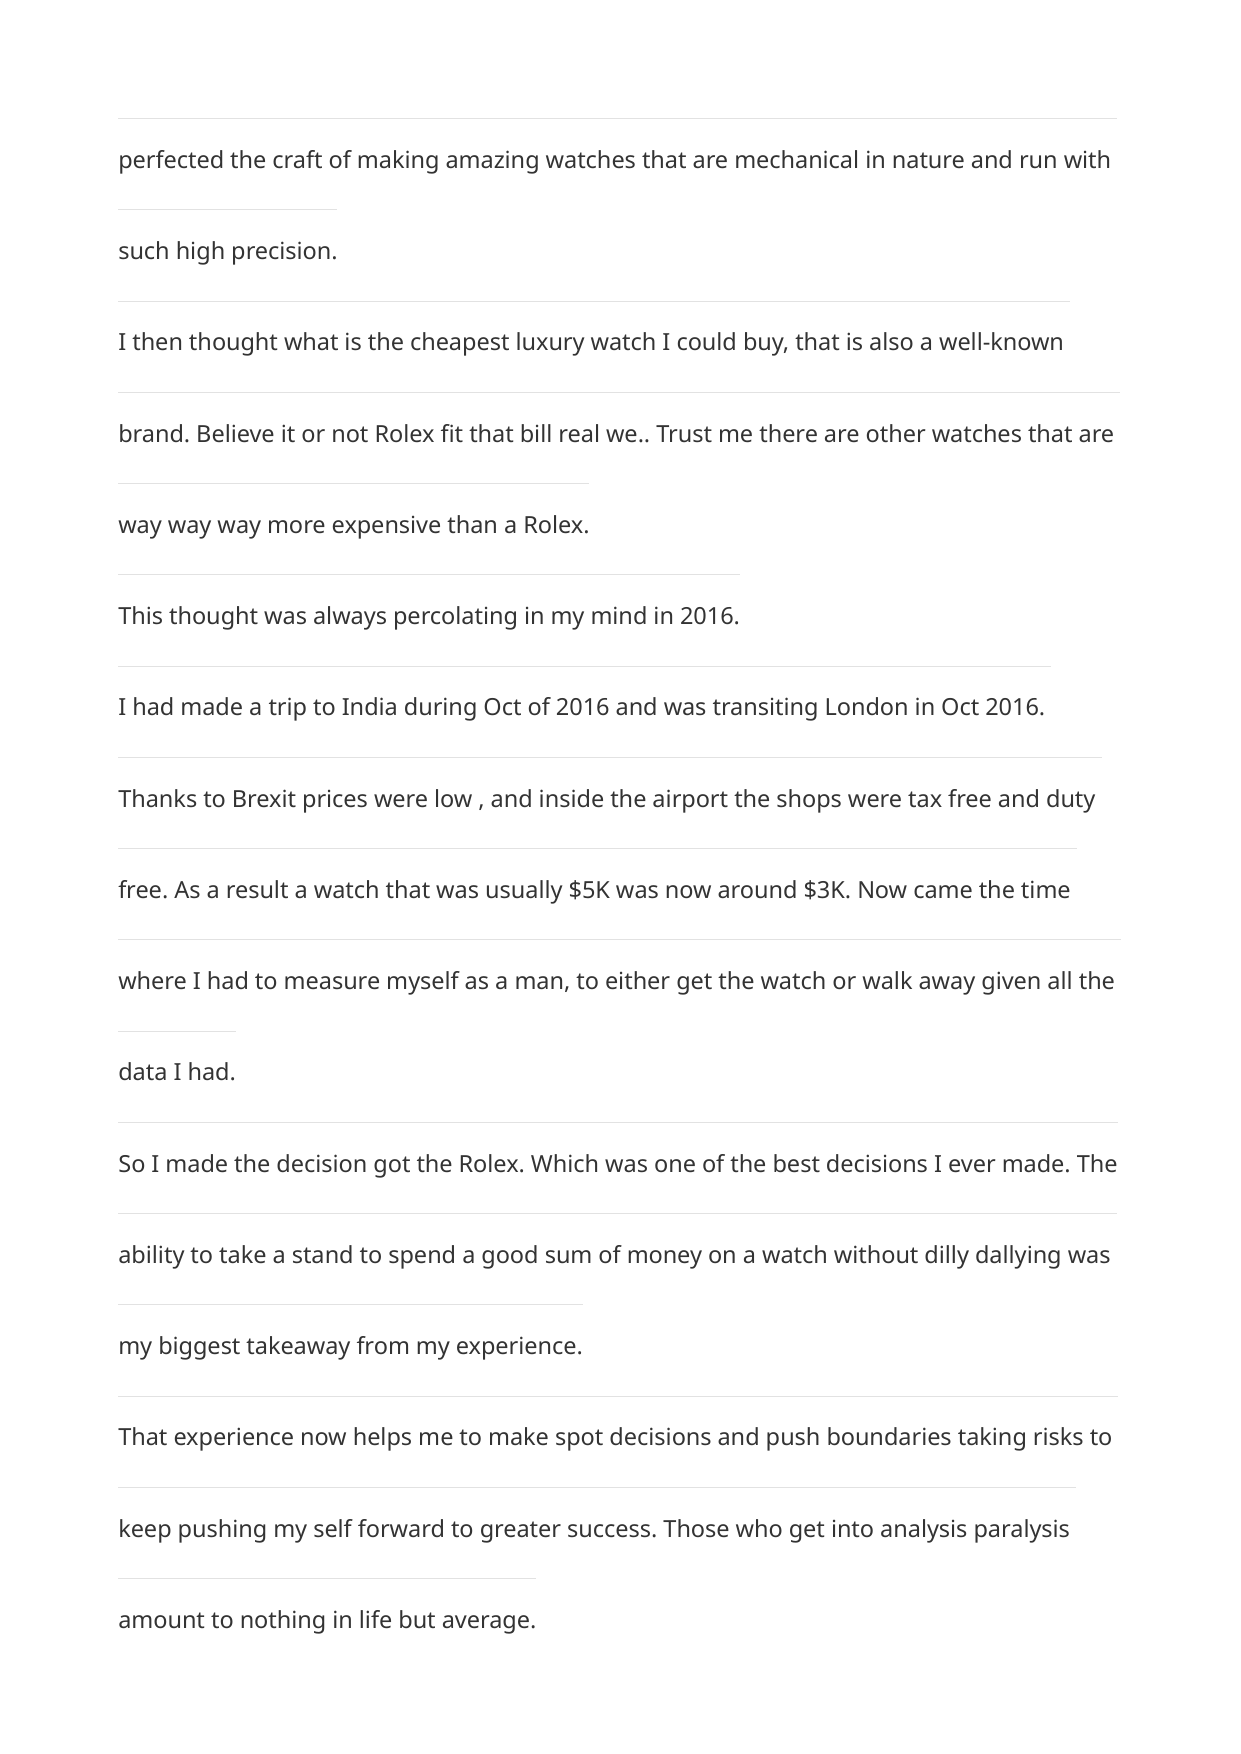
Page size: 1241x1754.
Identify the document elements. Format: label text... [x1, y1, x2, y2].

text I then thought what is the cheapest luxury watch I could buy, that is also a well-known brand. Believe it or not Rolex fit that bill real we.. Trust me there are other watches that are way way way more expensive than a Rolex. [118, 301, 1122, 540]
text perfected the craft of making amazing watches that are mechanical in nature and run with such high precision. [118, 118, 1122, 266]
text This thought was always percolating in my mind in 2016. [118, 574, 1122, 631]
text I had made a trip to India during Oct of 2016 and was transiting London in Oct 2016. Thanks to Brexit prices were low , and inside the airport the shops were tax free and duty free. As a result a watch that was usually $5K was now around $3K. Now came the time where I had to measure myself as a man, to either get the watch or walk away given all the data I had. [118, 666, 1122, 1088]
text So I made the decision got the Rolex. Which was one of the best decisions I ever made. The ability to take a stand to spend a good sum of money on a watch without dilly dallying was my biggest takeaway from my experience. [118, 1122, 1122, 1361]
text That experience now helps me to make spot decisions and push boundaries taking risks to keep pushing my self forward to greater success. Those who get into analysis paralysis amount to nothing in life but average. [118, 1396, 1122, 1635]
